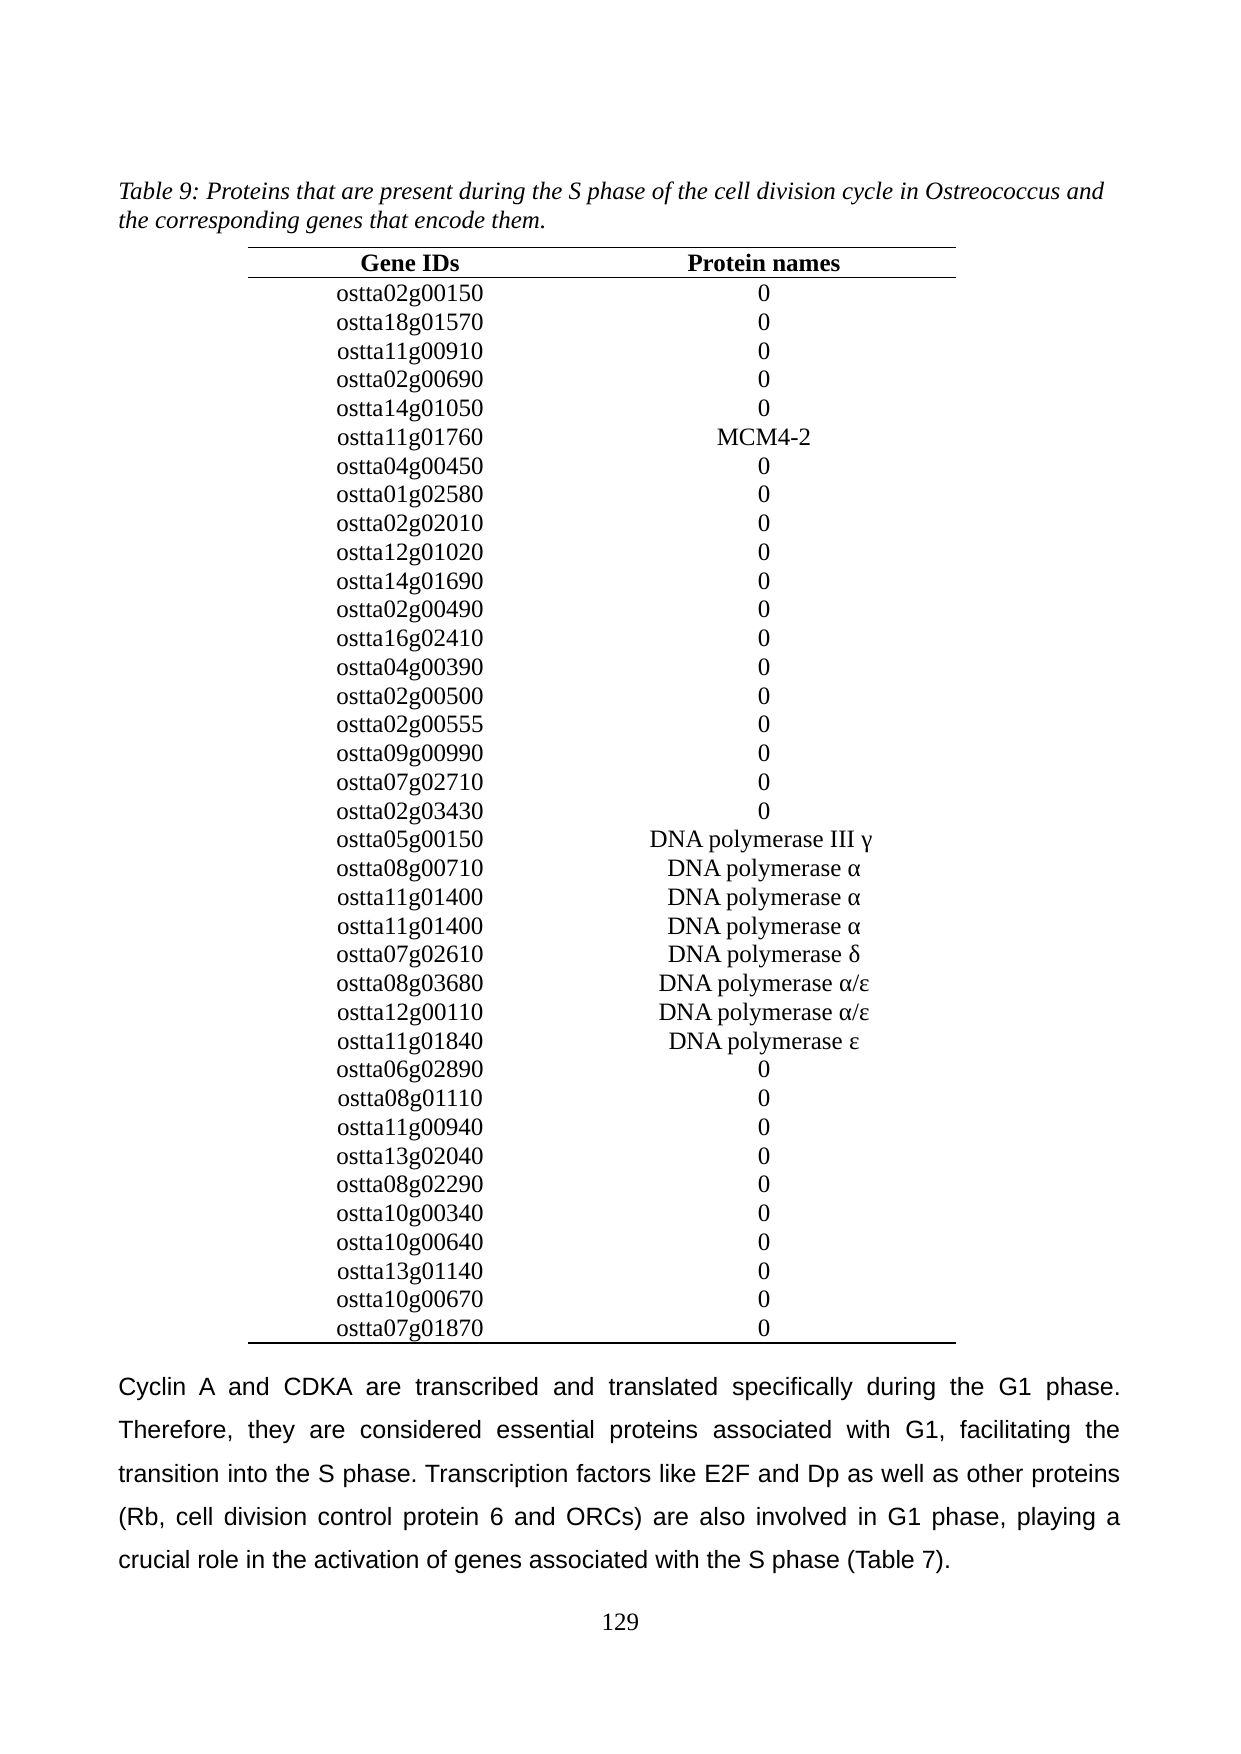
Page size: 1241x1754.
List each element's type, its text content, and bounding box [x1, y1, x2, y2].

table_cell 0 [572, 623, 956, 652]
table_cell ostta07g02710 [248, 767, 572, 796]
table_cell ostta01g02580 [248, 480, 572, 508]
table_cell DNA polymerase ε [572, 1026, 956, 1054]
table_cell ostta10g00670 [248, 1285, 572, 1313]
table_cell 0 [572, 1256, 956, 1284]
table_cell ostta16g02410 [248, 623, 572, 652]
table_cell 0 [572, 278, 956, 307]
table_cell ostta11g01400 [248, 911, 572, 939]
table_cell 0 [572, 1170, 956, 1198]
table_cell 0 [572, 508, 956, 537]
table_cell ostta11g00910 [248, 336, 572, 364]
table_cell ostta02g03430 [248, 796, 572, 824]
table_cell ostta14g01050 [248, 393, 572, 422]
table_cell 0 [572, 681, 956, 709]
text Table 9: Proteins that are present during the S phase of the cell division cycle in Ostreococcus and the corresponding genes that encode them. [118, 176, 1122, 234]
table_cell 0 [572, 1112, 956, 1141]
table_cell 0 [572, 767, 956, 796]
table_cell ostta02g00150 [248, 278, 572, 307]
table_cell 0 [572, 1198, 956, 1227]
table_cell ostta02g00490 [248, 595, 572, 623]
table_cell DNA polymerase α [572, 853, 956, 882]
table_cell ostta02g00690 [248, 365, 572, 393]
table_cell 0 [572, 796, 956, 824]
table_cell ostta08g03680 [248, 968, 572, 997]
table_cell ostta02g00500 [248, 681, 572, 709]
table_cell ostta11g00940 [248, 1112, 572, 1141]
table_cell 0 [572, 595, 956, 623]
table_cell 0 [572, 537, 956, 566]
table_cell 0 [572, 1141, 956, 1169]
table_cell ostta08g01110 [248, 1083, 572, 1112]
table_cell 0 [572, 652, 956, 681]
table_cell MCM4-2 [572, 422, 956, 451]
table_cell 0 [572, 1313, 956, 1342]
table_cell 0 [572, 480, 956, 508]
table_cell DNA polymerase α/ε [572, 997, 956, 1026]
table_cell ostta14g01690 [248, 566, 572, 594]
table_cell ostta13g02040 [248, 1141, 572, 1169]
table_cell ostta10g00340 [248, 1198, 572, 1227]
table_cell ostta02g00555 [248, 710, 572, 738]
table_cell ostta07g02610 [248, 940, 572, 968]
table_header Protein names [572, 248, 956, 277]
table_cell DNA polymerase α [572, 882, 956, 911]
table_cell 0 [572, 365, 956, 393]
table_cell 0 [572, 1083, 956, 1112]
table_cell ostta11g01840 [248, 1026, 572, 1054]
table_cell 0 [572, 336, 956, 364]
table_cell 0 [572, 307, 956, 336]
table_cell 0 [572, 566, 956, 594]
table_cell ostta08g00710 [248, 853, 572, 882]
table_cell ostta02g02010 [248, 508, 572, 537]
table_cell ostta12g01020 [248, 537, 572, 566]
table_cell ostta04g00450 [248, 451, 572, 479]
table_cell 0 [572, 710, 956, 738]
table_cell DNA polymerase α/ε [572, 968, 956, 997]
table_cell ostta04g00390 [248, 652, 572, 681]
table_cell DNA polymerase III γ [572, 825, 956, 853]
table_cell ostta12g00110 [248, 997, 572, 1026]
table_cell ostta06g02890 [248, 1055, 572, 1083]
table_cell 0 [572, 1055, 956, 1083]
table_cell ostta11g01400 [248, 882, 572, 911]
table_cell ostta08g02290 [248, 1170, 572, 1198]
table_cell DNA polymerase δ [572, 940, 956, 968]
table_cell ostta09g00990 [248, 738, 572, 767]
table_cell 0 [572, 1285, 956, 1313]
table_cell 0 [572, 1227, 956, 1256]
table_cell ostta07g01870 [248, 1313, 572, 1342]
table_cell 0 [572, 451, 956, 479]
table_cell ostta11g01760 [248, 422, 572, 451]
table_cell ostta05g00150 [248, 825, 572, 853]
table_cell ostta13g01140 [248, 1256, 572, 1284]
table_cell ostta18g01570 [248, 307, 572, 336]
table_header Gene IDs [248, 248, 572, 277]
table_cell 0 [572, 738, 956, 767]
table_cell 0 [572, 393, 956, 422]
table_cell ostta10g00640 [248, 1227, 572, 1256]
text Cyclin A and CDKA are transcribed and translated specifically during the G1 phase. Therefore, they are considered essential proteins associated with G1, facilitating the transition into the S phase. Transcription factors like E2F and Dp as well as other proteins (Rb, cell division control protein 6 and ORCs) are also involved in G1 phase, playing a crucial role in the activation of genes associated with the S phase (Table 7). [118, 1372, 1122, 1573]
table_cell DNA polymerase α [572, 911, 956, 939]
